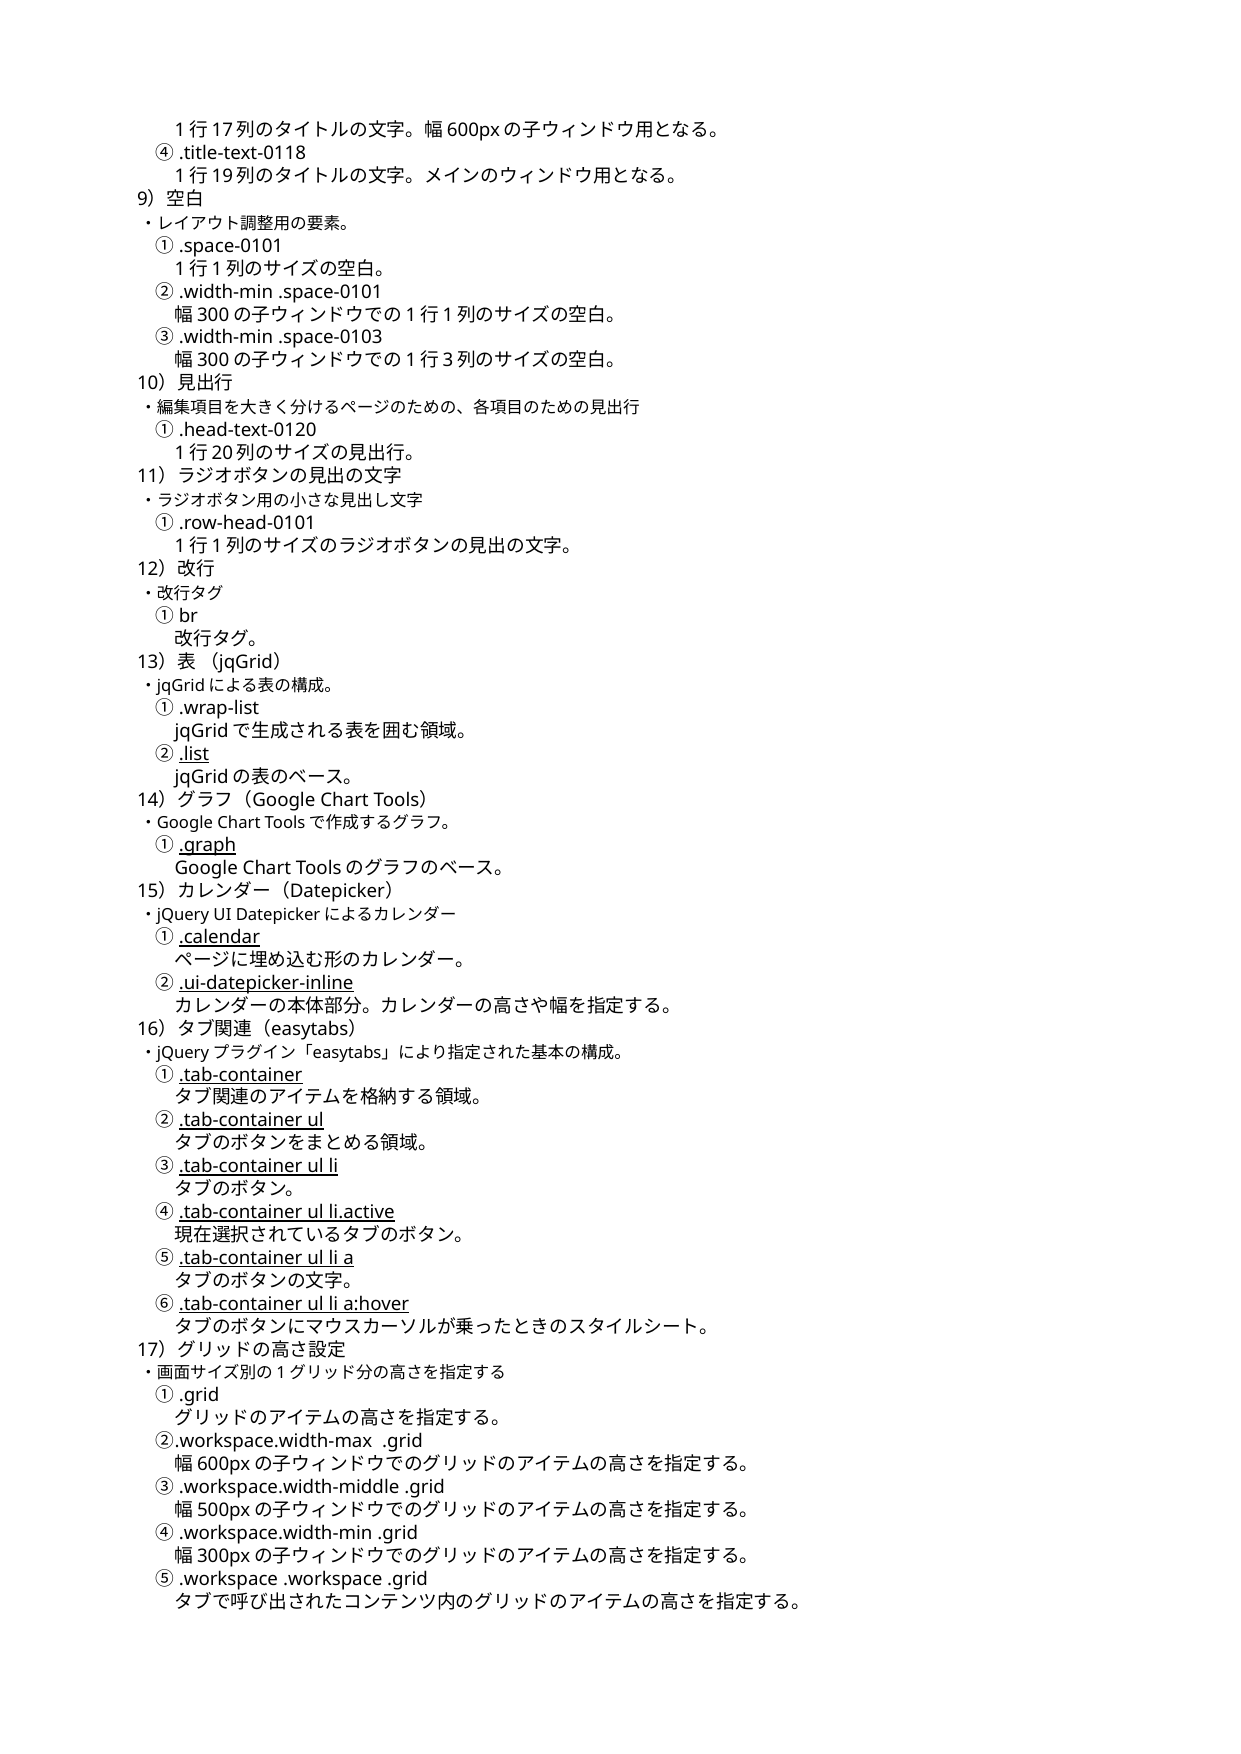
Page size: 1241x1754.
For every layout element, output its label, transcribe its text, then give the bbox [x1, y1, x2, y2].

text タブで呼び出されたコンテンツ内のグリッドのアイテムの高さを指定する。 [118, 1590, 1122, 1613]
text ① .grid [118, 1383, 1122, 1406]
text 10）見出行 [118, 371, 1122, 394]
text ④ .workspace.width-min .grid [118, 1521, 1122, 1544]
text タブのボタンの文字。 [118, 1269, 1122, 1292]
text タブのボタン。 [118, 1177, 1122, 1200]
text 12）改行 [118, 557, 1122, 580]
text ④ .title-text-0118 [118, 141, 1122, 164]
text 1行17列のタイトルの文字。幅600pxの子ウィンドウ用となる。 [118, 118, 1122, 141]
text ・ラジオボタン用の小さな見出し文字 [140, 487, 1122, 511]
text 17）グリッドの高さ設定 [118, 1338, 1122, 1361]
text 現在選択されているタブのボタン。 [118, 1223, 1122, 1246]
text 1行1列のサイズの空白。 [118, 257, 1122, 280]
text 幅600pxの子ウィンドウでのグリッドのアイテムの高さを指定する。 [118, 1452, 1122, 1475]
text 13）表 （jqGrid） [118, 650, 1122, 673]
text タブのボタンにマウスカーソルが乗ったときのスタイルシート。 [118, 1315, 1122, 1338]
text タブのボタンをまとめる領域。 [118, 1131, 1122, 1154]
text 幅500pxの子ウィンドウでのグリッドのアイテムの高さを指定する。 [118, 1498, 1122, 1521]
text ④ .tab-container ul li.active [118, 1200, 1122, 1223]
text ② .ui-datepicker-inline [118, 971, 1122, 994]
text Google Chart Toolsのグラフのベース。 [118, 856, 1122, 879]
text ① .wrap-list [118, 696, 1122, 719]
text タブ関連のアイテムを格納する領域。 [118, 1086, 1122, 1108]
text ②.workspace.width-max .grid [118, 1429, 1122, 1452]
text ② .width-min .space-0101 [118, 280, 1122, 303]
text ・編集項目を大きく分けるページのための、各項目のための見出行 [140, 394, 1122, 418]
text ・jqGridによる表の構成。 [140, 673, 1122, 696]
text ① .tab-container [118, 1063, 1122, 1086]
text 9）空白 [118, 187, 1122, 210]
text ・Google Chart Toolsで作成するグラフ。 [140, 811, 1122, 833]
text 改行タグ。 [118, 627, 1122, 650]
text ・改行タグ [140, 580, 1122, 604]
text ③ .workspace.width-middle .grid [118, 1475, 1122, 1498]
text ・jQueryプラグイン「easytabs」により指定された基本の構成。 [140, 1040, 1122, 1063]
text 幅300pxの子ウィンドウでのグリッドのアイテムの高さを指定する。 [118, 1544, 1122, 1567]
text カレンダーの本体部分。カレンダーの高さや幅を指定する。 [118, 994, 1122, 1017]
text ・jQuery UI Datepickerによるカレンダー [140, 902, 1122, 925]
text ⑤ .workspace .workspace .grid [118, 1567, 1122, 1590]
text ① .calendar [118, 925, 1122, 948]
text ・レイアウト調整用の要素。 [140, 210, 1122, 234]
text ① .row-head-0101 [118, 511, 1122, 534]
text グリッドのアイテムの高さを指定する。 [118, 1406, 1122, 1429]
text ページに埋め込む形のカレンダー。 [118, 948, 1122, 971]
text ① .head-text-0120 [118, 418, 1122, 441]
text jqGridで生成される表を囲む領域。 [118, 719, 1122, 742]
text 14）グラフ（Google Chart Tools） [118, 788, 1122, 811]
text ③ .width-min .space-0103 [118, 326, 1122, 348]
text 1行19列のタイトルの文字。メインのウィンドウ用となる。 [118, 164, 1122, 187]
text 1行20列のサイズの見出行。 [118, 441, 1122, 464]
text 11）ラジオボタンの見出の文字 [118, 464, 1122, 487]
text ① br [118, 604, 1122, 627]
text 1行1列のサイズのラジオボタンの見出の文字。 [118, 534, 1122, 557]
text jqGridの表のベース。 [118, 765, 1122, 788]
text 15）カレンダー（Datepicker） [118, 879, 1122, 902]
text ③ .tab-container ul li [118, 1154, 1122, 1177]
text 16）タブ関連（easytabs） [118, 1017, 1122, 1040]
text ② .tab-container ul [118, 1108, 1122, 1131]
text ② .list [118, 742, 1122, 765]
text ① .graph [118, 833, 1122, 856]
text 幅300の子ウィンドウでの1行3列のサイズの空白。 [118, 348, 1122, 371]
text ⑤ .tab-container ul li a [118, 1246, 1122, 1269]
text ⑥ .tab-container ul li a:hover [118, 1292, 1122, 1315]
text ・画面サイズ別の1グリッド分の高さを指定する [140, 1361, 1122, 1383]
text ① .space-0101 [118, 234, 1122, 257]
text 幅300の子ウィンドウでの1行1列のサイズの空白。 [118, 303, 1122, 326]
